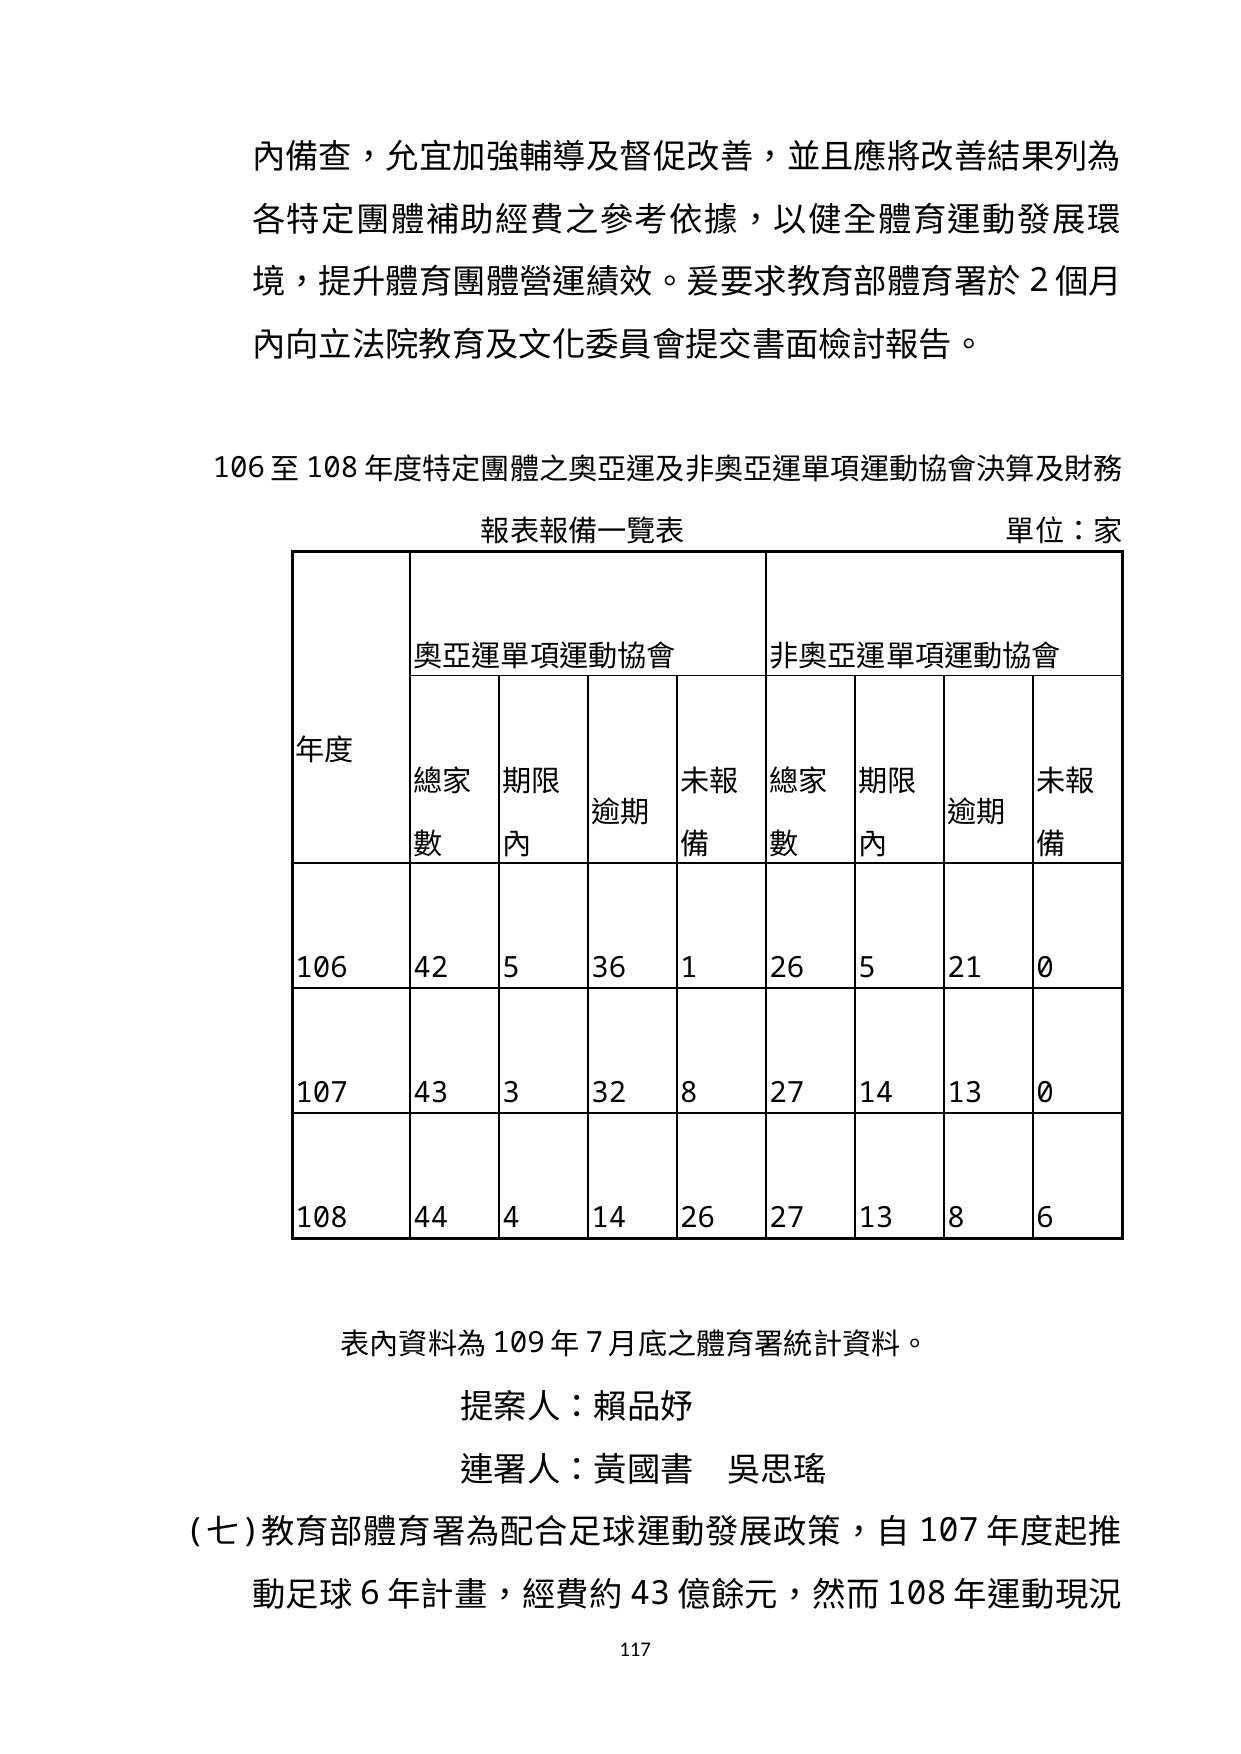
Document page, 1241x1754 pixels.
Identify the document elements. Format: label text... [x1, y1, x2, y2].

table_cell 26 [767, 864, 854, 987]
table_cell 5 [856, 864, 943, 987]
table_cell 27 [767, 1114, 854, 1237]
table_cell 期限內 [500, 676, 587, 862]
table_cell 逾期 [589, 676, 676, 862]
table_cell 107 [294, 989, 409, 1112]
table_cell 1 [678, 864, 765, 987]
text 106至108年度特定團體之奧亞運及非奧亞運單項運動協會決算及財務報表報備一覽表 單位：家 [186, 425, 1122, 550]
table_cell 未報備 [1034, 676, 1121, 862]
table_cell 期限內 [856, 676, 943, 862]
table_cell 總家數 [767, 676, 854, 862]
table_cell 0 [1034, 864, 1121, 987]
text 表內資料為109年7月底之體育署統計資料。 [148, 1300, 1122, 1362]
table_header 年度 [294, 553, 409, 862]
table_header 非奧亞運單項運動協會 [767, 553, 1121, 675]
text (七)教育部體育署為配合足球運動發展政策，自107年度起推動足球6年計畫，經費約43億餘元，然而108年運動現況 [185, 1487, 1122, 1612]
table_cell 5 [500, 864, 587, 987]
table_cell 3 [500, 989, 587, 1112]
table_cell 32 [589, 989, 676, 1112]
table_cell 42 [411, 864, 498, 987]
table_cell 14 [856, 989, 943, 1112]
table_cell 21 [945, 864, 1032, 987]
table_cell 總家數 [411, 676, 498, 862]
table_cell 未報備 [678, 676, 765, 862]
table_cell 0 [1034, 989, 1121, 1112]
table_cell 27 [767, 989, 854, 1112]
table_cell 43 [411, 989, 498, 1112]
table_cell 108 [294, 1114, 409, 1237]
text 內備查，允宜加強輔導及督促改善，並且應將改善結果列為各特定團體補助經費之參考依據，以健全體育運動發展環境，提升體育團體營運績效。爰要求教育部體育署於2個月內向立法院教育及文化委員會提交書面檢討報告。 [185, 112, 1122, 362]
text 提案人：賴品妤 [460, 1362, 1122, 1425]
table_cell 8 [945, 1114, 1032, 1237]
table_cell 逾期 [945, 676, 1032, 862]
text 連署人：黃國書 吳思瑤 [460, 1425, 1122, 1487]
table_header 奧亞運單項運動協會 [411, 553, 765, 675]
table_cell 13 [945, 989, 1032, 1112]
table_cell 8 [678, 989, 765, 1112]
table_cell 6 [1034, 1114, 1121, 1237]
table_cell 4 [500, 1114, 587, 1237]
table_cell 14 [589, 1114, 676, 1237]
table_cell 44 [411, 1114, 498, 1237]
table_cell 36 [589, 864, 676, 987]
table_cell 13 [856, 1114, 943, 1237]
table_cell 26 [678, 1114, 765, 1237]
table_cell 106 [294, 864, 409, 987]
